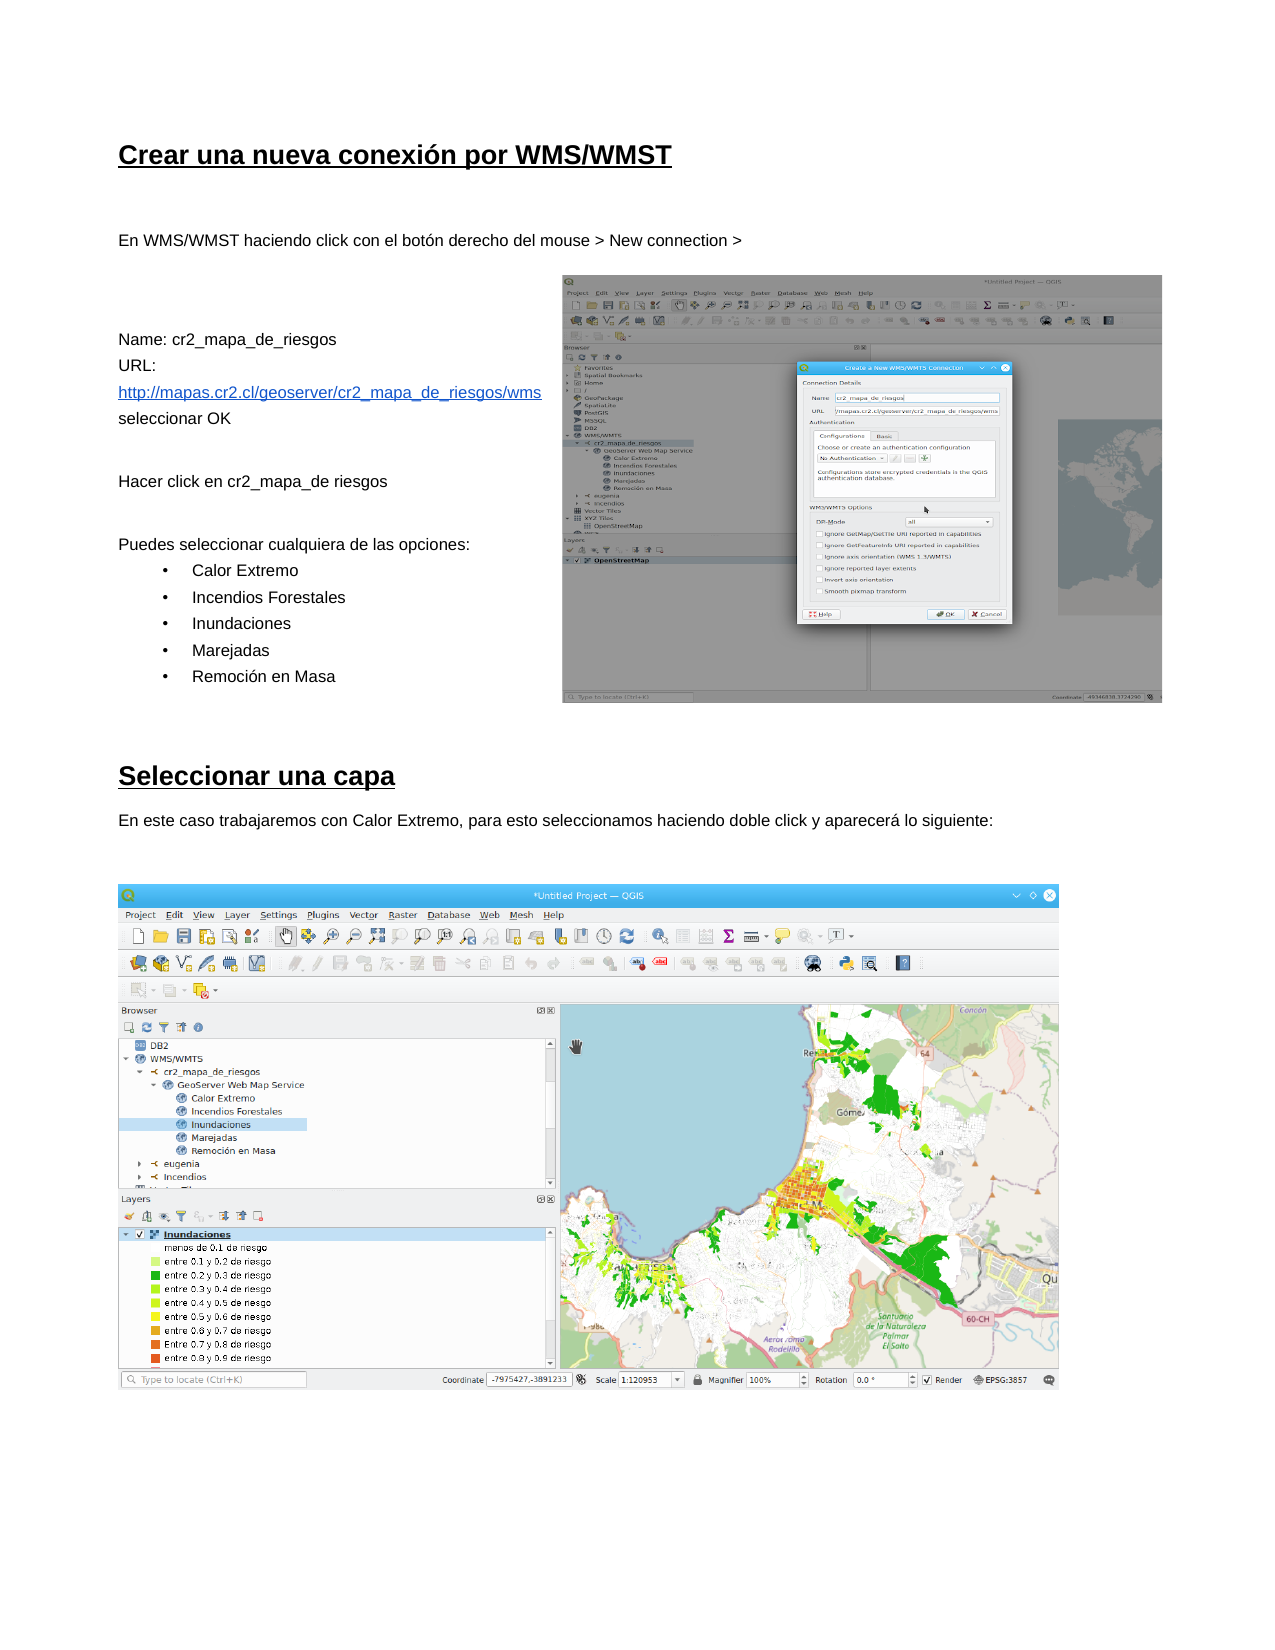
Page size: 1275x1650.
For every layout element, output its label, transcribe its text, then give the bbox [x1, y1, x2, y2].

text URL: http://mapas.cr2.cl/geoserver/cr2_mapa_de_riesgos/wms [118, 356, 562, 402]
list Inundaciones [162, 614, 562, 633]
text seleccionar OK [118, 409, 562, 428]
text Puedes seleccionar cualquiera de las opciones: [118, 535, 562, 554]
text Name: cr2_mapa_de_riesgos [118, 330, 562, 349]
list Remoción en Masa [162, 667, 562, 687]
text En este caso trabajaremos con Calor Extremo, para esto seleccionamos haciendo doble click y aparecerá lo siguiente: [118, 811, 1157, 830]
list Calor Extremo [162, 561, 562, 580]
text Hacer click en cr2_mapa_de riesgos [118, 472, 562, 491]
list Incendios Forestales [162, 588, 562, 607]
picture [562, 275, 1163, 703]
text En WMS/WMST haciendo click con el botón derecho del mouse > New connection > [118, 230, 1157, 249]
text Seleccionar una capa [118, 694, 1157, 792]
subtitle Crear una nueva conexión por WMS/WMST [118, 139, 1157, 170]
list Marejadas [162, 641, 562, 660]
picture [118, 884, 1059, 1390]
